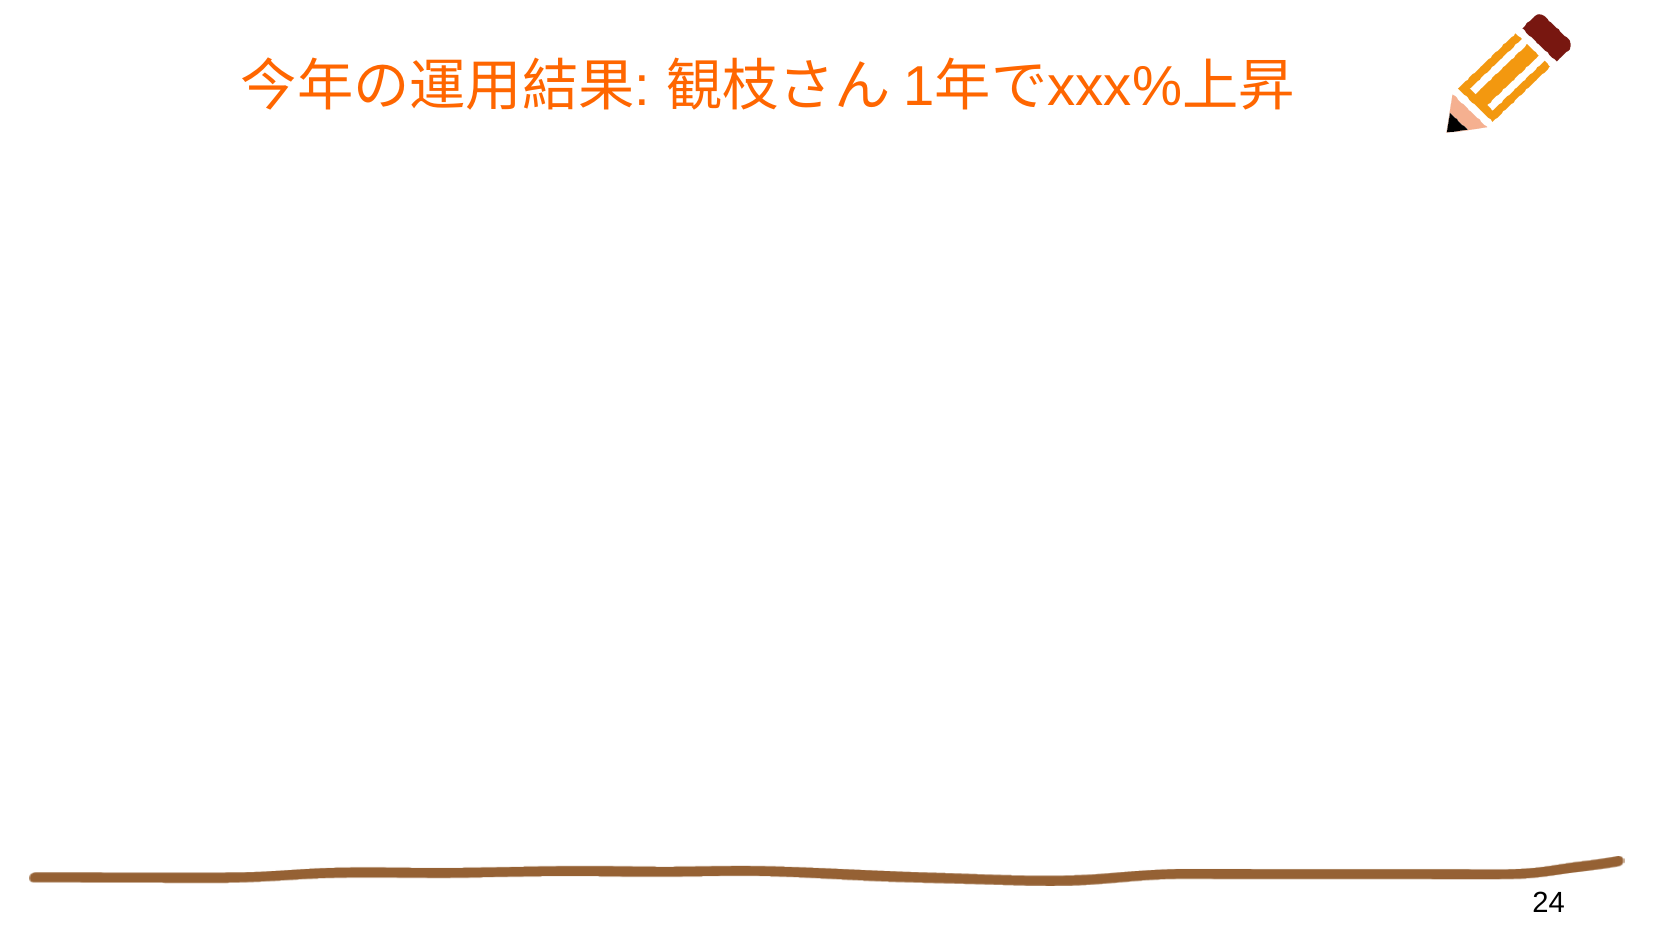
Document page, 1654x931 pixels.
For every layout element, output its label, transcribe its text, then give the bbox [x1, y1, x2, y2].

title 今年の運用結果: 観枝さん 1年でxxx%上昇 [88, 29, 1447, 133]
picture [1446, 14, 1571, 133]
picture [29, 856, 1625, 886]
